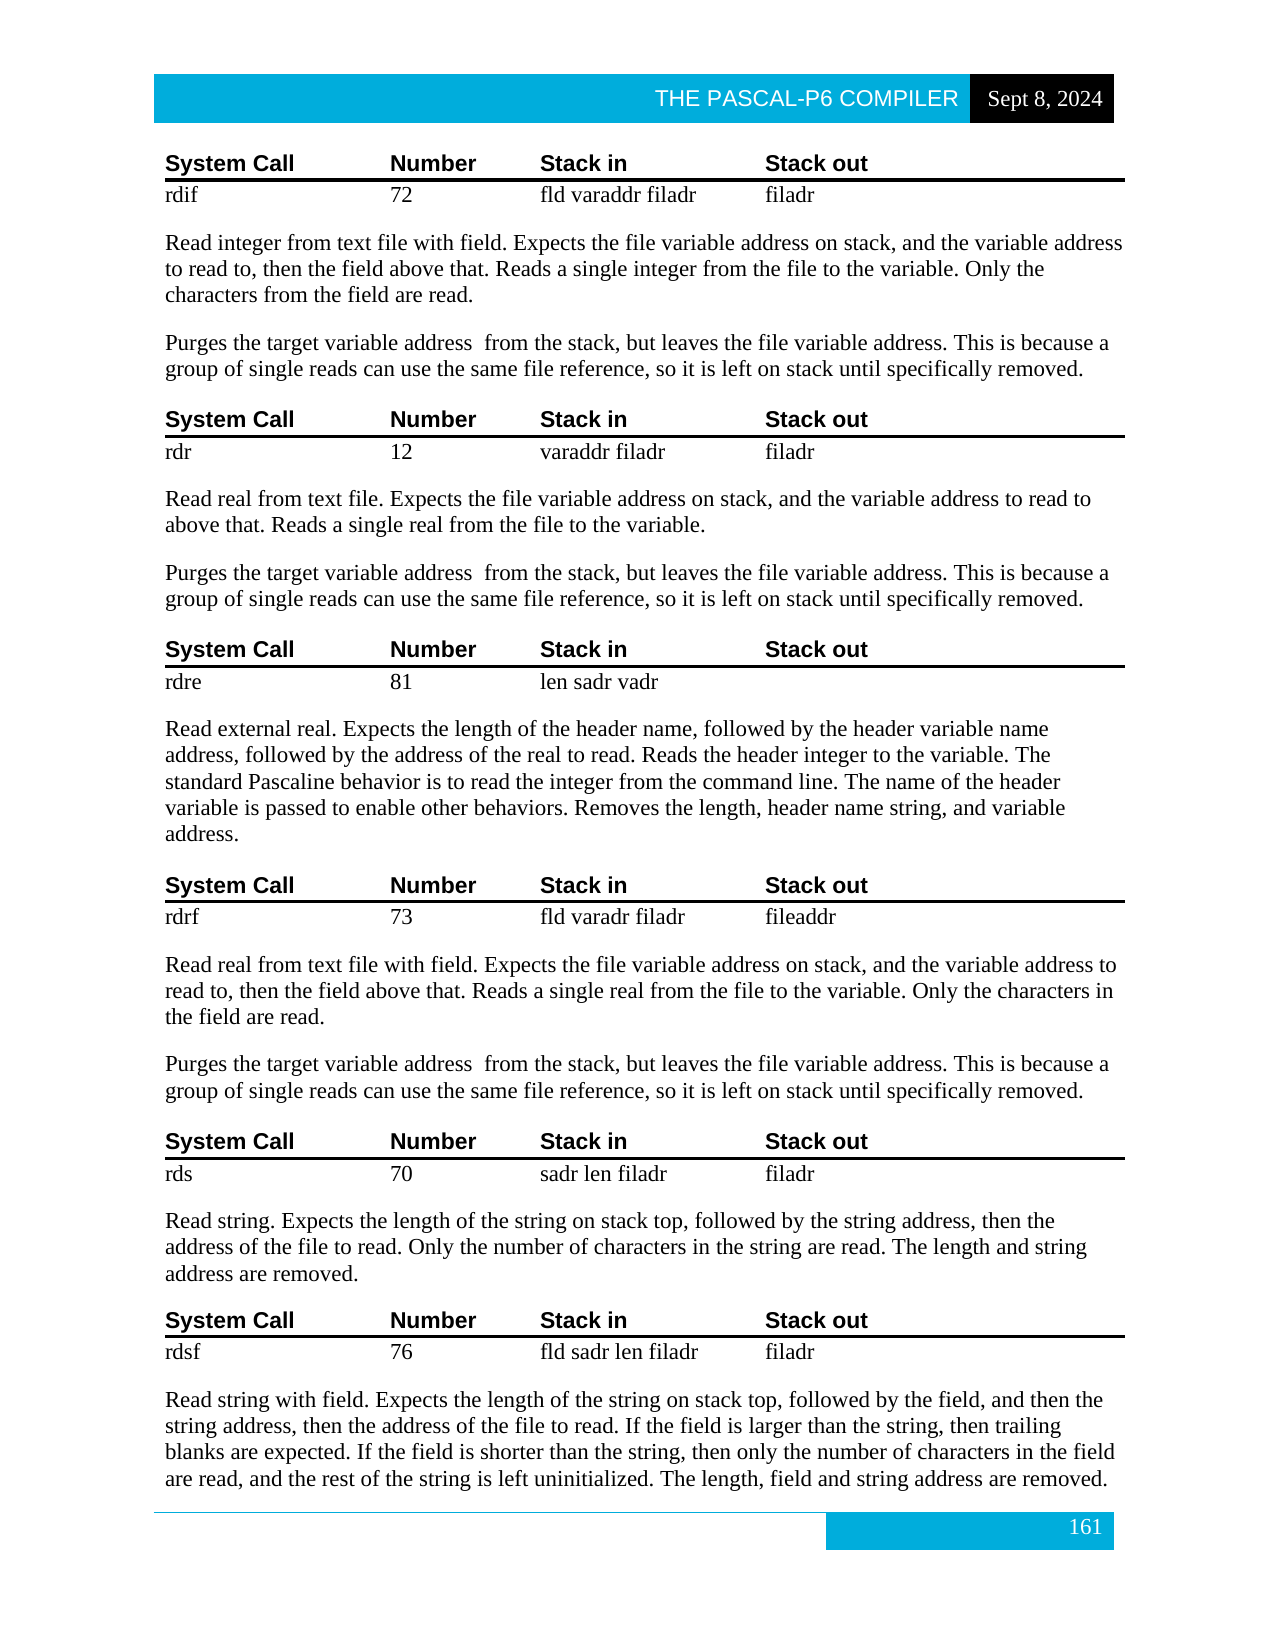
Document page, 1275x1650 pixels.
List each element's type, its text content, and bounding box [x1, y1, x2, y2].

text Read real from text file. Expects the file variable address on stack, and the variable address to read to above that. Reads a single real from the file to the variable. [165, 485, 1125, 538]
text rdr 12 varaddr filadr filadr [165, 438, 1125, 464]
text System Call Number Stack in Stack out [165, 636, 1125, 665]
text System Call Number Stack in Stack out [165, 872, 1125, 900]
text rdsf 76 fld sadr len filadr filadr [165, 1338, 1125, 1365]
text Purges the target variable address from the stack, but leaves the file variable address. This is because a group of single reads can use the same file reference, so it is left on stack until specifically removed. [165, 329, 1125, 381]
text Purges the target variable address from the stack, but leaves the file variable address. This is because a group of single reads can use the same file reference, so it is left on stack until specifically removed. [165, 559, 1125, 611]
text System Call Number Stack in Stack out [165, 150, 1125, 178]
text Read external real. Expects the length of the header name, followed by the header variable name address, followed by the address of the real to read. Reads the header integer to the variable. The standard Pascaline behavior is to read the integer from the command line. The name of the header variable is passed to enable other behaviors. Removes the length, header name string, and variable address. [165, 715, 1125, 847]
text System Call Number Stack in Stack out [165, 406, 1125, 435]
text rdif 72 fld varaddr filadr filadr [165, 182, 1125, 208]
text Read integer from text file with field. Expects the file variable address on stack, and the variable address to read to, then the field above that. Reads a single integer from the file to the variable. Only the characters from the field are read. [165, 229, 1125, 308]
text System Call Number Stack in Stack out [165, 1128, 1125, 1157]
text Read real from text file with field. Expects the file variable address on stack, and the variable address to read to, then the field above that. Reads a single real from the file to the variable. Only the characters in the field are read. [165, 951, 1125, 1030]
text Read string with field. Expects the length of the string on stack top, followed by the field, and then the string address, then the address of the file to read. If the field is larger than the string, then trailing blanks are expected. If the field is shorter than the string, then only the number of characters in the field are read, and the rest of the string is left uninitialized. The length, field and string address are removed. [165, 1386, 1125, 1491]
text Purges the target variable address from the stack, but leaves the file variable address. This is because a group of single reads can use the same file reference, so it is left on stack until specifically removed. [165, 1051, 1125, 1103]
text Read string. Expects the length of the string on stack top, followed by the string address, then the address of the file to read. Only the number of characters in the string are read. The length and string address are removed. [165, 1207, 1125, 1286]
text rdre 81 len sadr vadr [165, 668, 1125, 694]
text System Call Number Stack in Stack out [165, 1307, 1125, 1335]
text rds 70 sadr len filadr filadr [165, 1160, 1125, 1186]
text rdrf 73 fld varadr filadr fileaddr [165, 903, 1125, 930]
